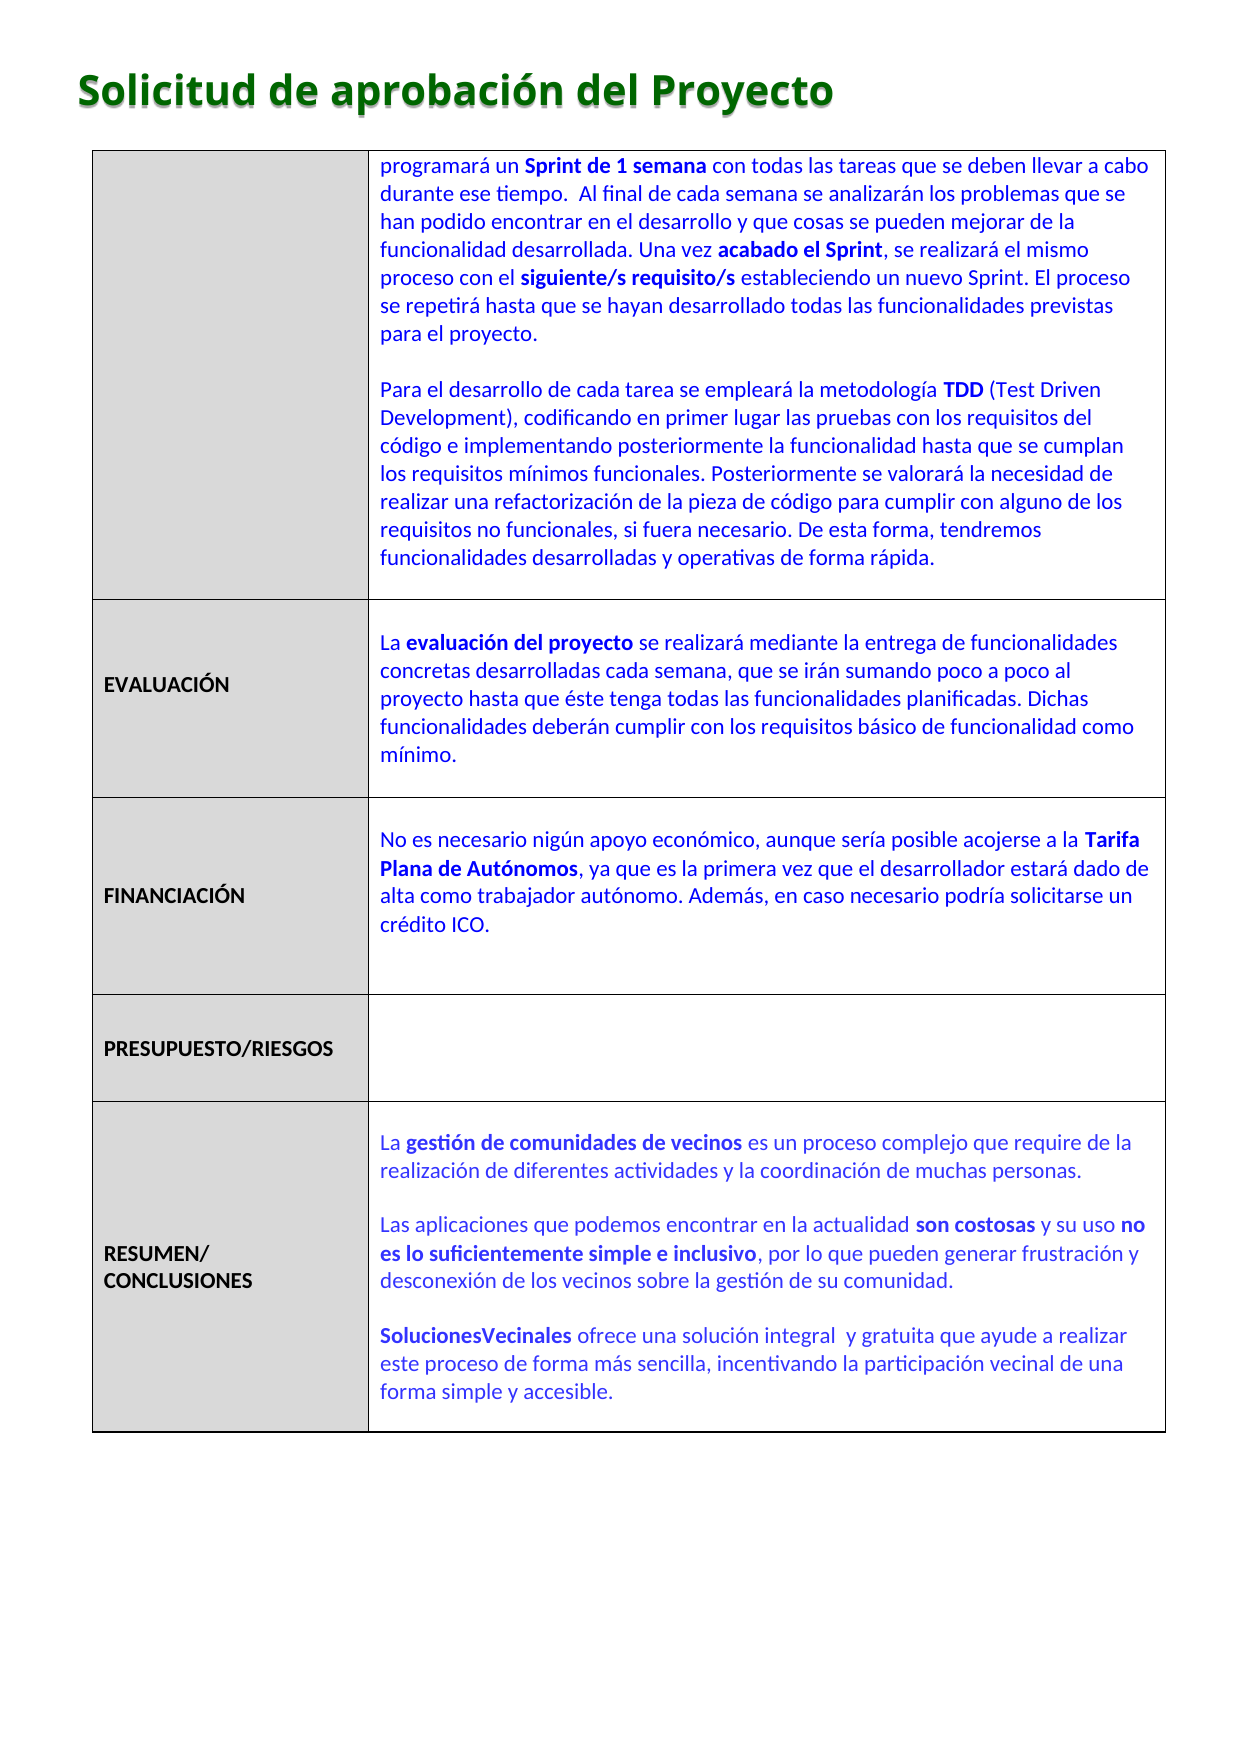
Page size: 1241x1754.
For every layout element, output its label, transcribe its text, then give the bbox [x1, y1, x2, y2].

table_cell La evaluación del proyecto se realizará mediante la entrega de funcionalidades concretas desarrolladas cada semana, que se irán sumando poco a poco al proyecto hasta que éste tenga todas las funcionalidades planificadas. Dichas funcionalidades deberán cumplir con los requisitos básico de funcionalidad como mínimo. [369, 600, 1165, 797]
table_cell [369, 995, 1165, 1101]
table_cell RESUMEN/CONCLUSIONES [93, 1102, 368, 1431]
table_cell FINANCIACIÓN [93, 798, 368, 994]
table_cell programará un Sprint de 1 semana con todas las tareas que se deben llevar a cabo durante ese tiempo. Al final de cada semana se analizarán los problemas que se han podido encontrar en el desarrollo y que cosas se pueden mejorar de la funcionalidad desarrollada. Una vez acabado el Sprint, se realizará el mismo proceso con el siguiente/s requisito/s estableciendo un nuevo Sprint. El proceso se repetirá hasta que se hayan desarrollado todas las funcionalidades previstas para el proyecto. Para el desarrollo de cada tarea se empleará la metodología TDD (Test Driven Development), codificando en primer lugar las pruebas con los requisitos del código e implementando posteriormente la funcionalidad hasta que se cumplan los requisitos mínimos funcionales. Posteriormente se valorará la necesidad de realizar una refactorización de la pieza de código para cumplir con alguno de los requisitos no funcionales, si fuera necesario. De esta forma, tendremos funcionalidades desarrolladas y operativas de forma rápida. [369, 151, 1165, 599]
table_cell La gestión de comunidades de vecinos es un proceso complejo que require de la realización de diferentes actividades y la coordinación de muchas personas. Las aplicaciones que podemos encontrar en la actualidad son costosas y su uso no es lo suficientemente simple e inclusivo, por lo que pueden generar frustración y desconexión de los vecinos sobre la gestión de su comunidad. SolucionesVecinales ofrece una solución integral y gratuita que ayude a realizar este proceso de forma más sencilla, incentivando la participación vecinal de una forma simple y accesible. [369, 1102, 1165, 1431]
table_cell PRESUPUESTO/RIESGOS [93, 995, 368, 1101]
table_cell [93, 151, 368, 599]
table_cell EVALUACIÓN [93, 600, 368, 797]
table_cell No es necesario nigún apoyo económico, aunque sería posible acojerse a la Tarifa Plana de Autónomos, ya que es la primera vez que el desarrollador estará dado de alta como trabajador autónomo. Además, en caso necesario podría solicitarse un crédito ICO. [369, 798, 1165, 994]
